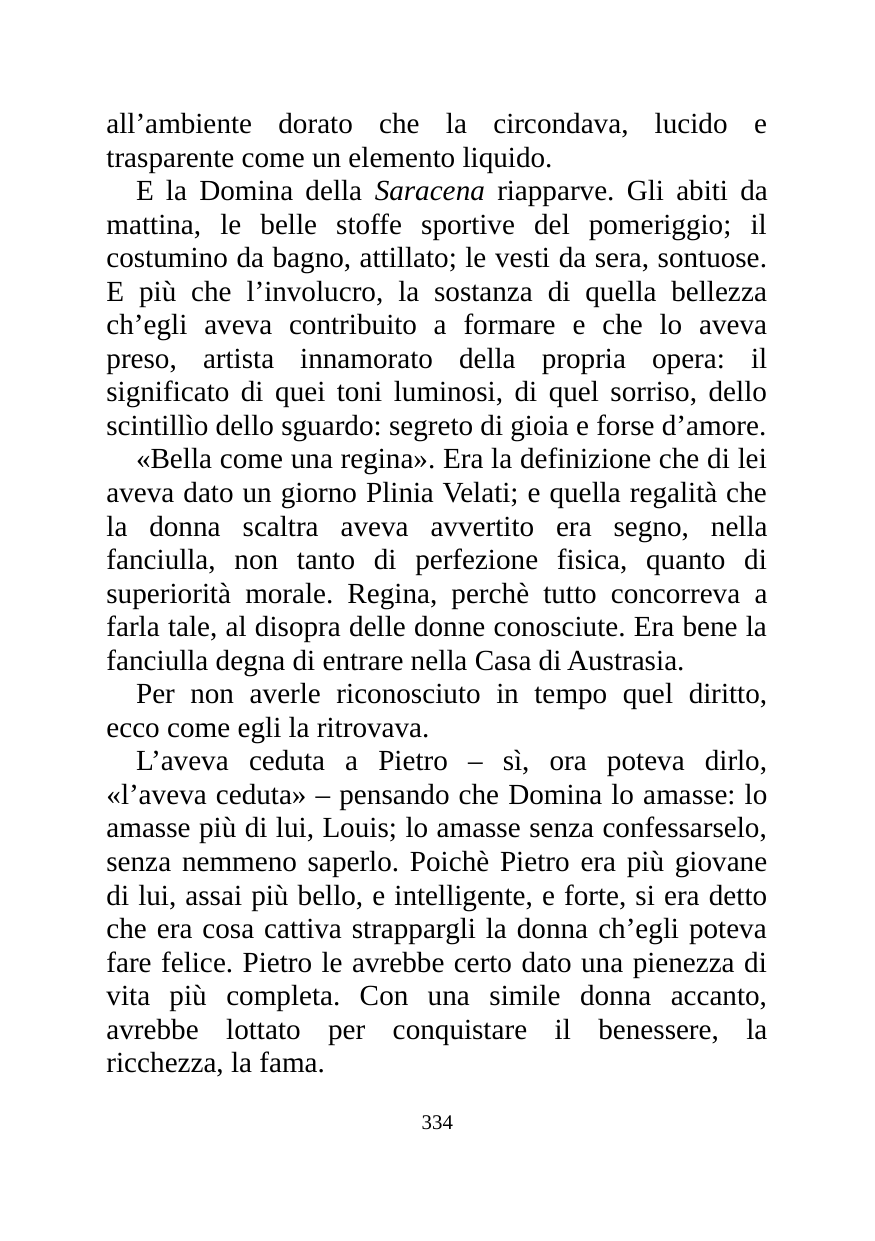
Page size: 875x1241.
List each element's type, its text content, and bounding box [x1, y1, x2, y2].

text «Bella come una regina». Era la definizione che di lei aveva dato un giorno Plinia Velati; e quella regalità che la donna scaltra aveva avvertito era segno, nella fanciulla, non tanto di perfezione fisica, quanto di superiorità morale. Regina, perchè tutto concorreva a farla tale, al disopra delle donne conosciute. Era bene la fanciulla degna di entrare nella Casa di Austrasia. [106, 442, 768, 676]
text E la Domina della Saracena riapparve. Gli abiti da mattina, le belle stoffe sportive del pomeriggio; il costumino da bagno, attillato; le vesti da sera, sontuose. E più che l’involucro, la sostanza di quella bellezza ch’egli aveva contribuito a formare e che lo aveva preso, artista innamorato della propria opera: il significato di quei toni luminosi, di quel sorriso, dello scintillìo dello sguardo: segreto di gioia e forse d’amore. [106, 173, 768, 442]
text all’ambiente dorato che la circondava, lucido e trasparente come un elemento liquido. [106, 106, 768, 173]
text L’aveva ceduta a Pietro – sì, ora poteva dirlo, «l’aveva ceduta» – pensando che Domina lo amasse: lo amasse più di lui, Louis; lo amasse senza confessarselo, senza nemmeno saperlo. Poichè Pietro era più giovane di lui, assai più bello, e intelligente, e forte, si era detto che era cosa cattiva strappargli la donna ch’egli poteva fare felice. Pietro le avrebbe certo dato una pienezza di vita più completa. Con una simile donna accanto, avrebbe lottato per conquistare il benessere, la ricchezza, la fama. [106, 743, 768, 1079]
text Per non averle riconosciuto in tempo quel diritto, ecco come egli la ritrovava. [106, 676, 768, 743]
